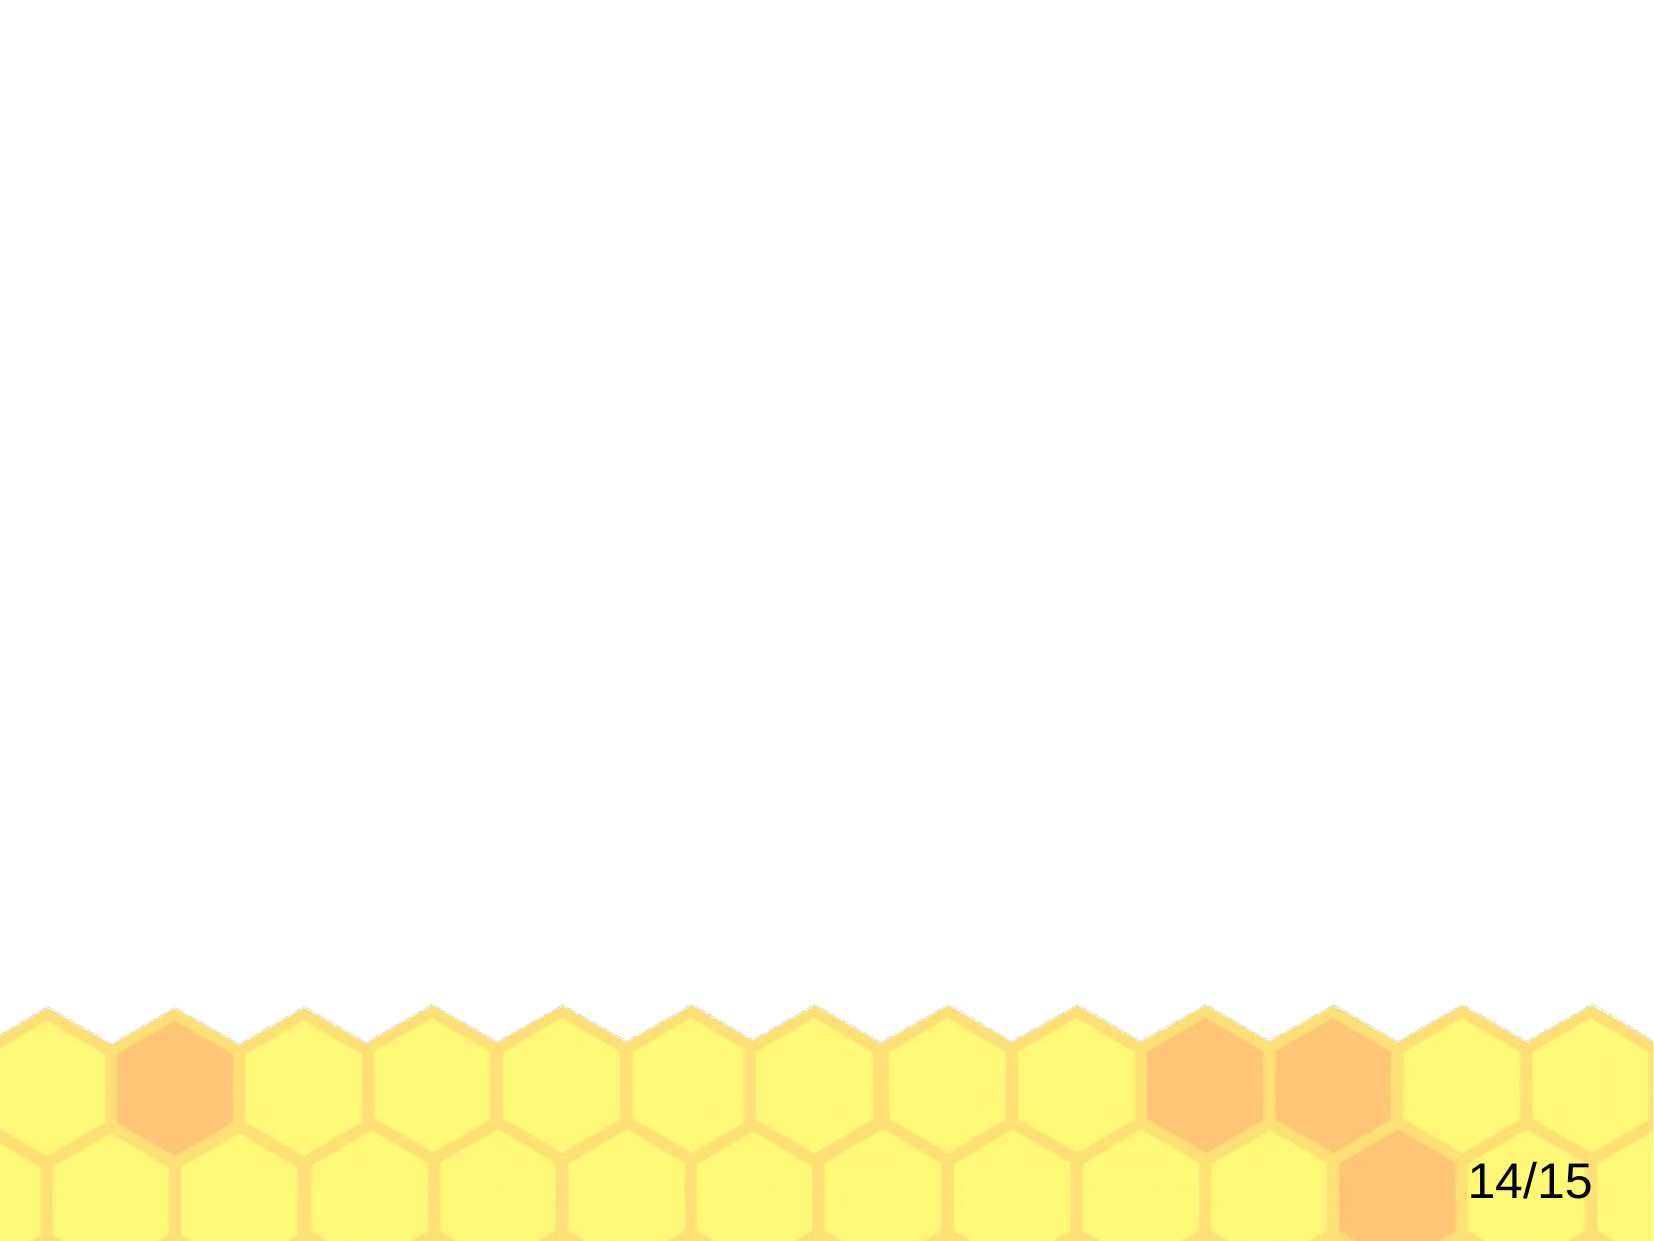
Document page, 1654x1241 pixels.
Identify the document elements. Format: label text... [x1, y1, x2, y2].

picture [0, 1001, 1654, 1241]
text_box <numéro>/15 [1452, 1146, 1630, 1217]
